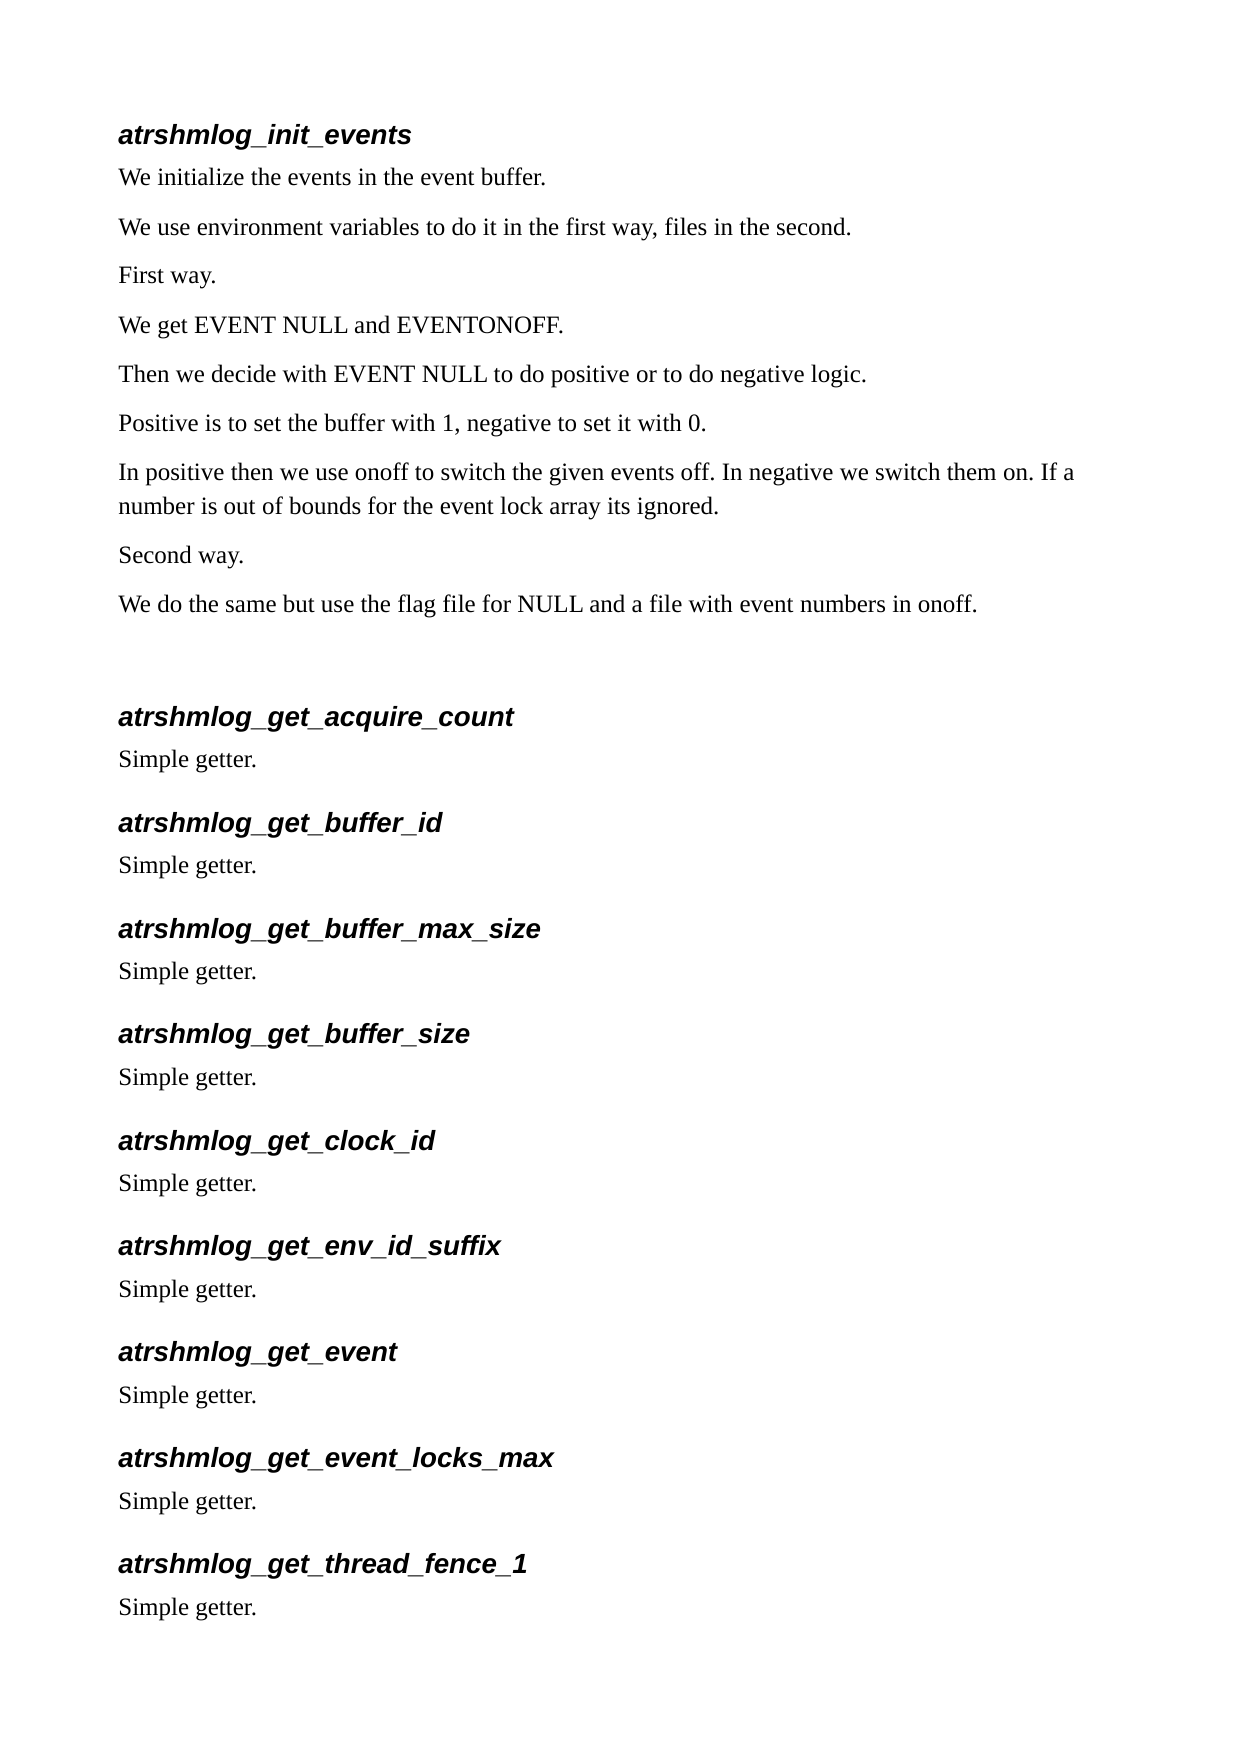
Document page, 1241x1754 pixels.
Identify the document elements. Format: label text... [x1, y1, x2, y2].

text We initialize the events in the event buffer. [118, 162, 1122, 191]
subtitle atrshmlog_get_event [118, 1336, 1122, 1368]
subtitle atrshmlog_get_buffer_size [118, 1018, 1122, 1050]
text Positive is to set the buffer with 1, negative to set it with 0. [118, 408, 1122, 437]
subtitle atrshmlog_get_buffer_max_size [118, 912, 1122, 944]
subtitle atrshmlog_init_events [118, 118, 1122, 150]
text Simple getter. [118, 744, 1122, 773]
text Second way. [118, 540, 1122, 569]
text Simple getter. [118, 956, 1122, 985]
subtitle atrshmlog_get_event_locks_max [118, 1442, 1122, 1473]
text Simple getter. [118, 850, 1122, 879]
text We get EVENT NULL and EVENTONOFF. [118, 310, 1122, 338]
subtitle atrshmlog_get_clock_id [118, 1124, 1122, 1156]
text Then we decide with EVENT NULL to do positive or to do negative logic. [118, 359, 1122, 387]
text Simple getter. [118, 1274, 1122, 1303]
text First way. [118, 261, 1122, 289]
subtitle atrshmlog_get_acquire_count [118, 700, 1122, 732]
text Simple getter. [118, 1592, 1122, 1621]
text Simple getter. [118, 1062, 1122, 1091]
text Simple getter. [118, 1380, 1122, 1409]
subtitle atrshmlog_get_thread_fence_1 [118, 1548, 1122, 1579]
text Simple getter. [118, 1168, 1122, 1197]
text We use environment variables to do it in the first way, files in the second. [118, 212, 1122, 240]
text In positive then we use onoff to switch the given events off. In negative we switch them on. If a number is out of bounds for the event lock array its ignored. [118, 457, 1122, 520]
text We do the same but use the flag file for NULL and a file with event numbers in onoff. [118, 589, 1122, 618]
subtitle atrshmlog_get_buffer_id [118, 806, 1122, 838]
subtitle atrshmlog_get_env_id_suffix [118, 1230, 1122, 1262]
text Simple getter. [118, 1486, 1122, 1515]
